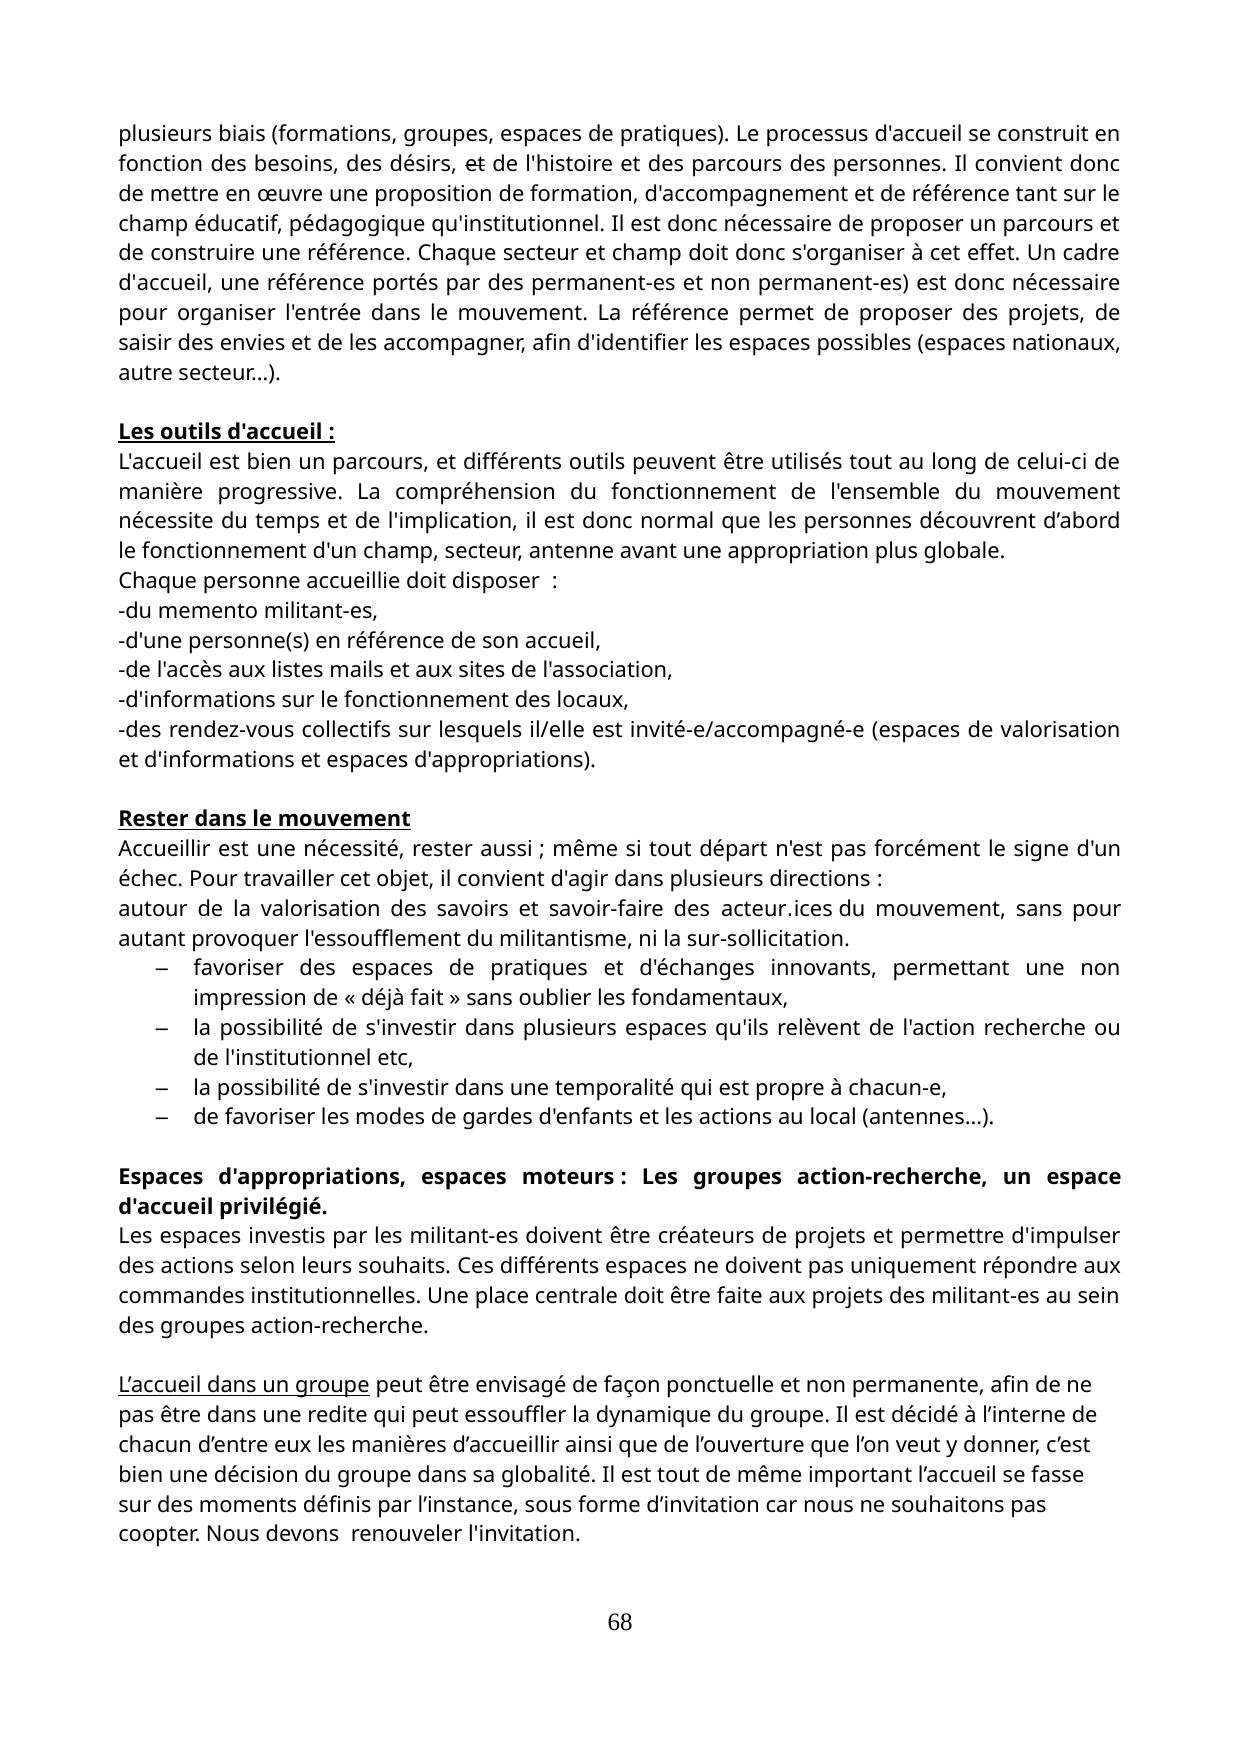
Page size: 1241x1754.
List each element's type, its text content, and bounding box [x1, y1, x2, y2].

text Accueillir est une nécessité, rester aussi ; même si tout départ n'est pas forcément le signe d'un échec. Pour travailler cet objet, il convient d'agir dans plusieurs directions : [118, 833, 1122, 893]
list la possibilité de s'investir dans une temporalité qui est propre à chacun-e, [156, 1071, 1122, 1101]
text Rester dans le mouvement [118, 803, 1122, 833]
text autour de la valorisation des savoirs et savoir-faire des acteur.ices du mouvement, sans pour autant provoquer l'essoufflement du militantisme, ni la sur-sollicitation. [118, 893, 1122, 952]
text Les outils d'accueil : [118, 416, 1122, 446]
text -des rendez-vous collectifs sur lesquels il/elle est invité-e/accompagné-e (espaces de valorisation et d'informations et espaces d'appropriations). [118, 714, 1122, 773]
text -d'informations sur le fonctionnement des locaux, [118, 684, 1122, 714]
list favoriser des espaces de pratiques et d'échanges innovants, permettant une non impression de « déjà fait » sans oublier les fondamentaux, [156, 952, 1122, 1012]
list la possibilité de s'investir dans plusieurs espaces qu'ils relèvent de l'action recherche ou de l'institutionnel etc, [156, 1012, 1122, 1071]
list de favoriser les modes de gardes d'enfants et les actions au local (antennes…). [156, 1101, 1122, 1131]
text -d'une personne(s) en référence de son accueil, [118, 624, 1122, 654]
text Les espaces investis par les militant-es doivent être créateurs de projets et permettre d'impulser des actions selon leurs souhaits. Ces différents espaces ne doivent pas uniquement répondre aux commandes institutionnelles. Une place centrale doit être faite aux projets des militant-es au sein des groupes action-recherche. [118, 1220, 1122, 1339]
text Espaces d'appropriations, espaces moteurs : Les groupes action-recherche, un espace d'accueil privilégié. [118, 1161, 1122, 1220]
text plusieurs biais (formations, groupes, espaces de pratiques). Le processus d'accueil se construit en fonction des besoins, des désirs, et de l'histoire et des parcours des personnes. Il convient donc de mettre en œuvre une proposition de formation, d'accompagnement et de référence tant sur le champ éducatif, pédagogique qu'institutionnel. Il est donc nécessaire de proposer un parcours et de construire une référence. Chaque secteur et champ doit donc s'organiser à cet effet. Un cadre d'accueil, une référence portés par des permanent-es et non permanent-es) est donc nécessaire pour organiser l'entrée dans le mouvement. La référence permet de proposer des projets, de saisir des envies et de les accompagner, afin d'identifier les espaces possibles (espaces nationaux, autre secteur…). [118, 118, 1122, 386]
text -de l'accès aux listes mails et aux sites de l'association, [118, 654, 1122, 684]
text Chaque personne accueillie doit disposer : [118, 565, 1122, 595]
text L’accueil dans un groupe peut être envisagé de façon ponctuelle et non permanente, afin de ne pas être dans une redite qui peut essouffler la dynamique du groupe. Il est décidé à l’interne de chacun d’entre eux les manières d’accueillir ainsi que de l’ouverture que l’on veut y donner, c’est bien une décision du groupe dans sa globalité. Il est tout de même important l’accueil se fasse sur des moments définis par l’instance, sous forme d’invitation car nous ne souhaitons pas coopter. Nous devons renouveler l'invitation. [118, 1369, 1122, 1548]
text L'accueil est bien un parcours, et différents outils peuvent être utilisés tout au long de celui-ci de manière progressive. La compréhension du fonctionnement de l'ensemble du mouvement nécessite du temps et de l'implication, il est donc normal que les personnes découvrent d’abord le fonctionnement d'un champ, secteur, antenne avant une appropriation plus globale. [118, 446, 1122, 565]
text -du memento militant-es, [118, 595, 1122, 624]
